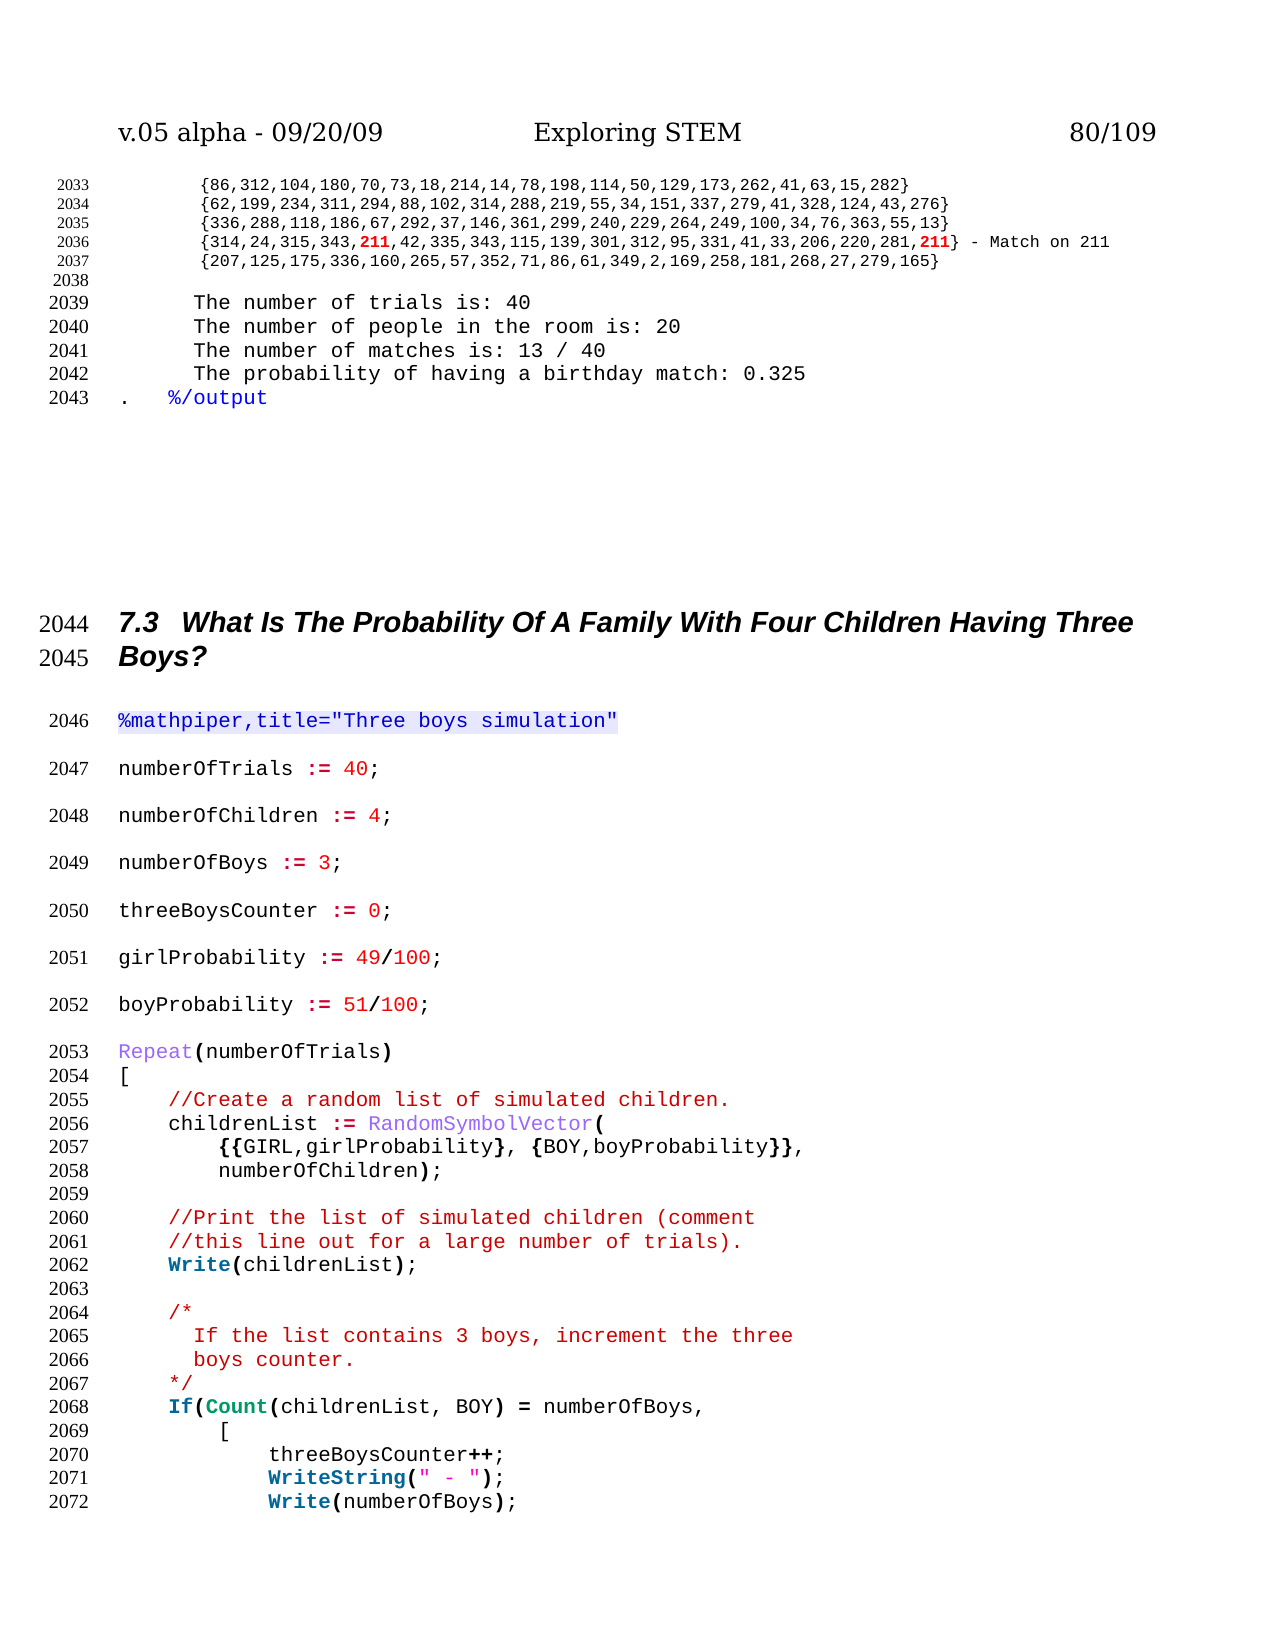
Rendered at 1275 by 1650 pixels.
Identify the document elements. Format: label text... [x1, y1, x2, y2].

text childrenList := RandomSymbolVector( [118, 1112, 1157, 1136]
text [ [118, 1065, 1157, 1089]
text numberOfChildren := 4; [118, 805, 1157, 829]
text /* [118, 1302, 1157, 1325]
text {207,125,175,336,160,265,57,352,71,86,61,349,2,169,258,181,268,27,279,165} [139, 252, 1157, 271]
text numberOfTrials := 40; [118, 758, 1157, 781]
text Write(numberOfBoys); [118, 1491, 1157, 1514]
text threeBoysCounter := 0; [118, 900, 1157, 923]
text If(Count(childrenList, BOY) = numberOfBoys, [118, 1396, 1157, 1420]
text The probability of having a birthday match: 0.325 [118, 363, 1157, 387]
text boyProbability := 51/100; [118, 994, 1157, 1018]
text //Create a random list of simulated children. [118, 1089, 1157, 1112]
text numberOfBoys := 3; [118, 852, 1157, 876]
text The number of matches is: 13 / 40 [118, 339, 1157, 363]
text {336,288,118,186,67,292,37,146,361,299,240,229,264,249,100,34,76,363,55,13} [139, 214, 1157, 233]
text {62,199,234,311,294,88,102,314,288,219,55,34,151,337,279,41,328,124,43,276} [139, 196, 1157, 214]
text boys counter. [118, 1349, 1157, 1373]
text //Print the list of simulated children (comment [118, 1207, 1157, 1231]
text . %/output [118, 387, 1157, 411]
text {{GIRL,girlProbability}, {BOY,boyProbability}}, [118, 1136, 1157, 1160]
text {86,312,104,180,70,73,18,214,14,78,198,114,50,129,173,262,41,63,15,282} [139, 177, 1157, 196]
text girlProbability := 49/100; [118, 947, 1157, 971]
text [ [118, 1420, 1157, 1443]
text numberOfChildren); [118, 1160, 1157, 1183]
subtitle What Is The Probability Of A Family With Four Children Having Three Boys? [118, 606, 1157, 673]
text WriteString(" - "); [118, 1467, 1157, 1491]
text Repeat(numberOfTrials) [118, 1042, 1157, 1065]
text //this line out for a large number of trials). [118, 1231, 1157, 1254]
text The number of trials is: 40 [118, 292, 1157, 316]
text The number of people in the room is: 20 [118, 316, 1157, 339]
text threeBoysCounter++; [118, 1443, 1157, 1467]
text If the list contains 3 boys, increment the three [118, 1325, 1157, 1349]
text %mathpiper,title="Three boys simulation" [118, 711, 1157, 734]
text {314,24,315,343,211,42,335,343,115,139,301,312,95,331,41,33,206,220,281,211} - Match on 211 [139, 233, 1157, 252]
text */ [118, 1373, 1157, 1396]
text Write(childrenList); [118, 1254, 1157, 1278]
